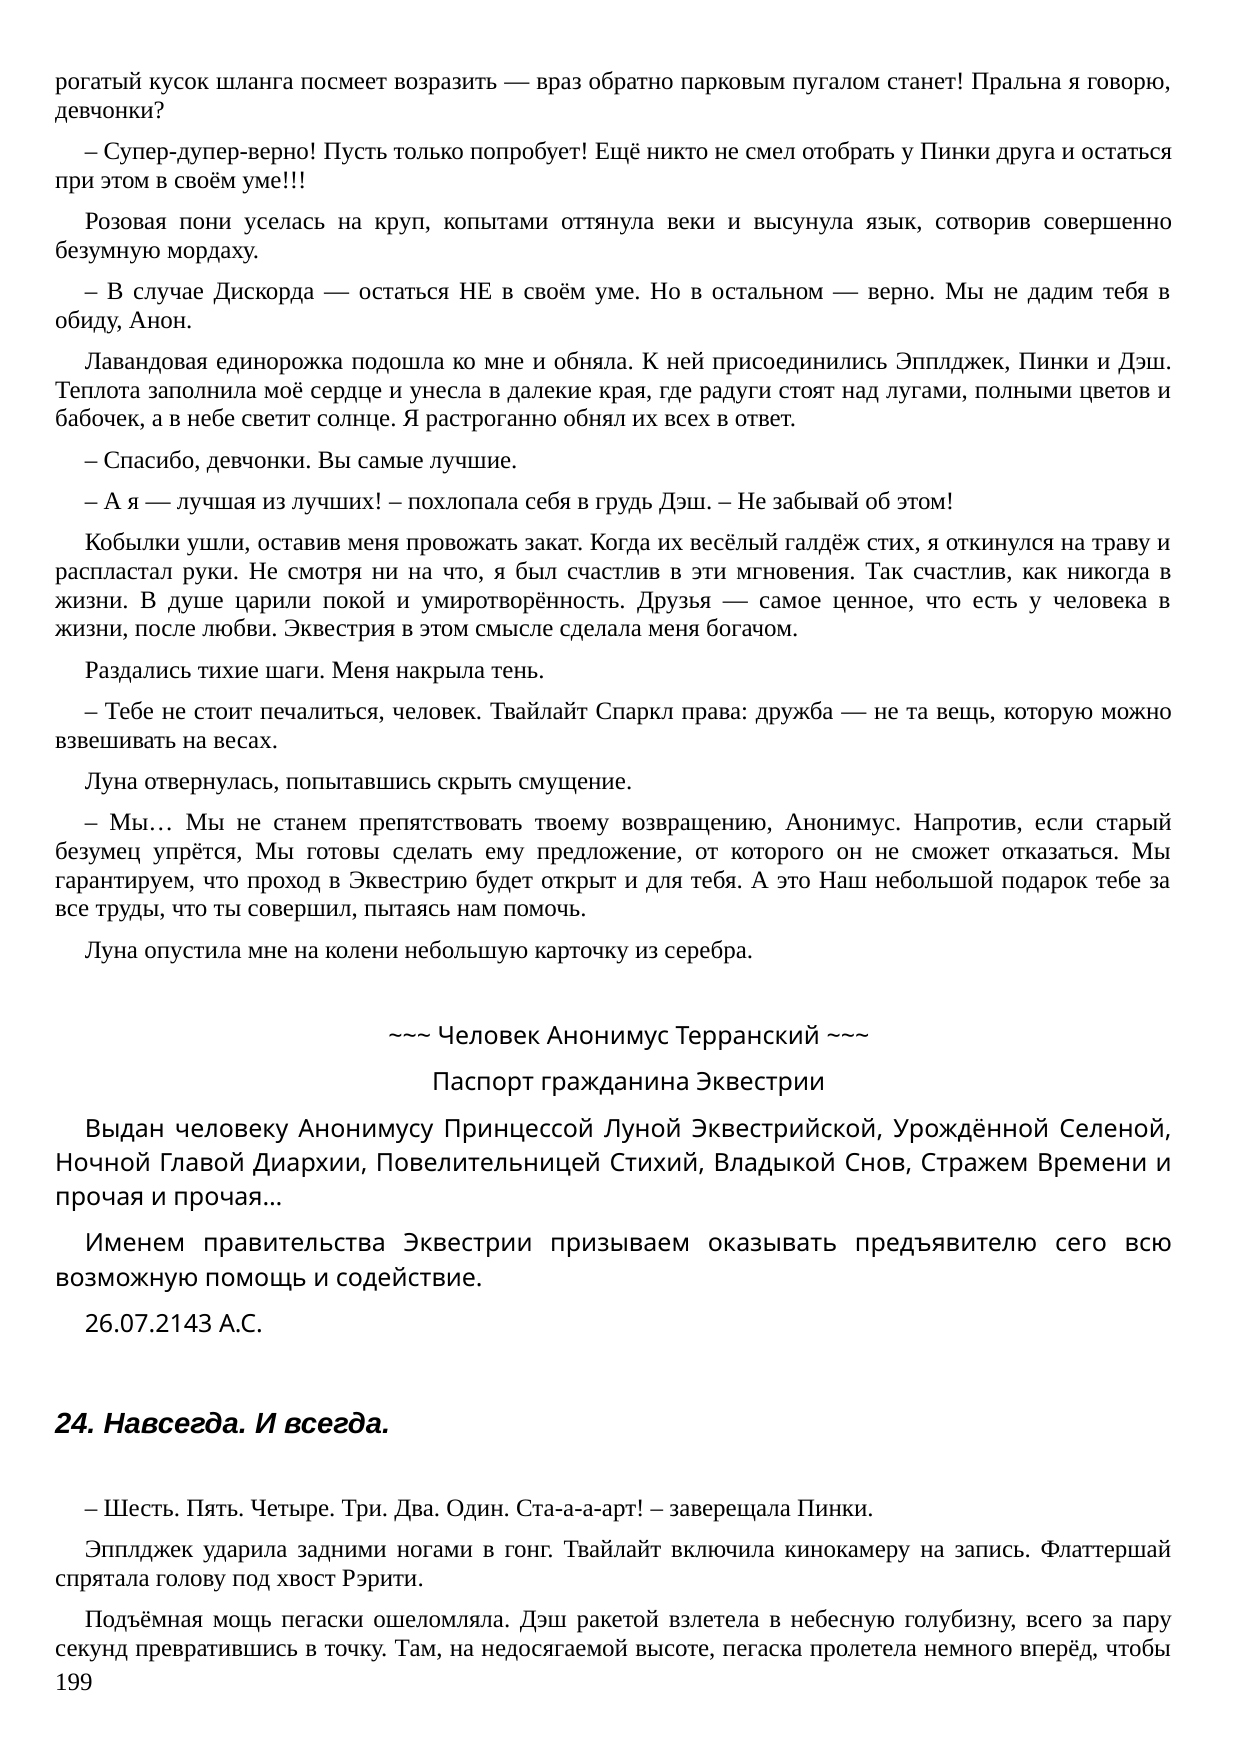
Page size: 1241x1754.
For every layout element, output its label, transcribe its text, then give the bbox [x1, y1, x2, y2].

text 26.07.2143 А.С. [55, 1306, 1173, 1340]
text – Мы… Мы не станем препятствовать твоему возвращению, Анонимус. Напротив, если старый безумец упрётся, Мы готовы сделать ему предложение, от которого он не сможет отказаться. Мы гарантируем, что проход в Эквестрию будет открыт и для тебя. А это Наш небольшой подарок тебе за все труды, что ты совершил, пытаясь нам помочь. [55, 807, 1173, 922]
text Луна отвернулась, попытавшись скрыть смущение. [55, 766, 1173, 795]
text Именем правительства Эквестрии призываем оказывать предъявителю сего всю возможную помощь и содействие. [55, 1225, 1173, 1293]
text Розовая пони уселась на круп, копытами оттянула веки и высунула язык, сотворив совершенно безумную мордаху. [55, 206, 1173, 263]
text Лавандовая единорожка подошла ко мне и обняла. К ней присоединились Эпплджек, Пинки и Дэш. Теплота заполнила моё сердце и унесла в далекие края, где радуги стоят над лугами, полными цветов и бабочек, а в небе светит солнце. Я растроганно обнял их всех в ответ. [55, 346, 1173, 432]
text Подъёмная мощь пегаски ошеломляла. Дэш ракетой взлетела в небесную голубизну, всего за пару секунд превратившись в точку. Там, на недосягаемой высоте, пегаска пролетела немного вперёд, чтобы [55, 1604, 1173, 1662]
text – Спасибо, девчонки. Вы самые лучшие. [55, 445, 1173, 473]
text – Шесть. Пять. Четыре. Три. Два. Один. Ста-а-а-арт! – заверещала Пинки. [55, 1493, 1173, 1522]
text рогатый кусок шланга посмеет возразить — враз обратно парковым пугалом станет! Пральна я говорю, девчонки? [55, 66, 1173, 123]
text Эпплджек ударила задними ногами в гонг. Твайлайт включила кинокамеру на запись. Флаттершай спрятала голову под хвост Рэрити. [55, 1534, 1173, 1592]
text – В случае Дискорда — остаться НЕ в своём уме. Но в остальном — верно. Мы не дадим тебя в обиду, Анон. [55, 276, 1173, 333]
text Раздались тихие шаги. Меня накрыла тень. [55, 655, 1173, 683]
text – А я — лучшая из лучших! – похлопала себя в грудь Дэш. – Не забывай об этом! [55, 486, 1173, 515]
text – Супер-дупер-верно! Пусть только попробует! Ещё никто не смел отобрать у Пинки друга и остаться при этом в своём уме!!! [55, 136, 1173, 193]
text – Тебе не стоит печалиться, человек. Твайлайт Спаркл права: дружба — не та вещь, которую можно взвешивать на весах. [55, 696, 1173, 753]
text Кобылки ушли, оставив меня провожать закат. Когда их весёлый галдёж стих, я откинулся на траву и распластал руки. Не смотря ни на что, я был счастлив в эти мгновения. Так счастлив, как никогда в жизни. В душе царили покой и умиротворённость. Друзья — самое ценное, что есть у человека в жизни, после любви. Эквестрия в этом смысле сделала меня богачом. [55, 527, 1173, 642]
text ~~~ Человек Анонимус Терранский ~~~ [55, 1017, 1173, 1051]
text Паспорт гражданина Эквестрии [55, 1064, 1173, 1098]
text Луна опустила мне на колени небольшую карточку из серебра. [55, 935, 1173, 963]
subtitle 24. Навсегда. И всегда. [55, 1406, 1173, 1439]
text Выдан человеку Анонимусу Принцессой Луной Эквестрийской, Урождённой Селеной, Ночной Главой Диархии, Повелительницей Стихий, Владыкой Снов, Стражем Времени и прочая и прочая… [55, 1110, 1173, 1213]
